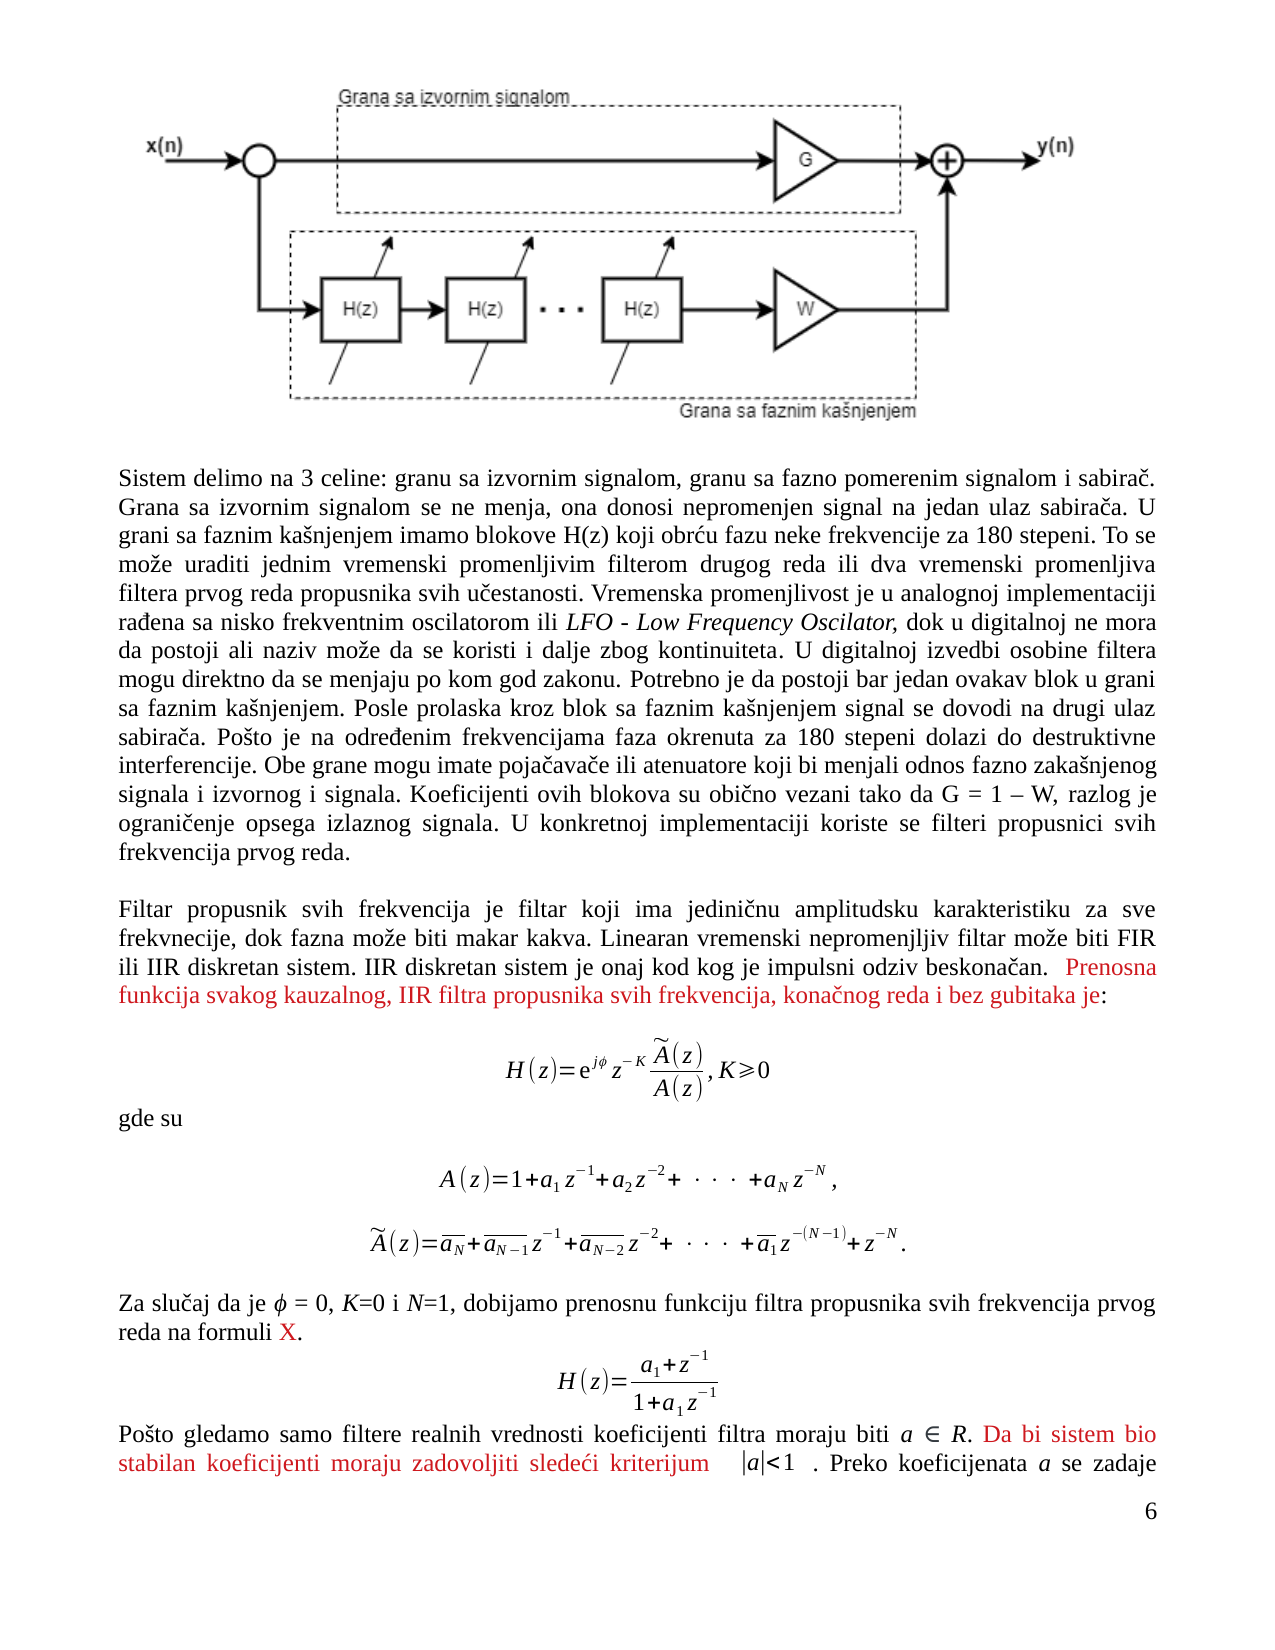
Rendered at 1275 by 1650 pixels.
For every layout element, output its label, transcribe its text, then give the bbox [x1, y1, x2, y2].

text Za slučaj da je ϕ = 0, K=0 i N=1, dobijamo prenosnu funkciju filtra propusnika svih frekvencija prvog reda na formuli X. [118, 1288, 1157, 1346]
text Pošto gledamo samo filtere realnih vrednosti koeficijenti filtra moraju biti a ∈ R. Da bi sistem bio stabilan koeficijenti moraju zadovoljiti sledeći kriterijum . Preko koeficijenata a se zadaje [118, 1419, 1157, 1477]
picture [118, 75, 1103, 435]
text gde su [118, 1103, 1157, 1132]
text Sistem delimo na 3 celine: granu sa izvornim signalom, granu sa fazno pomerenim signalom i sabirač. Grana sa izvornim signalom se ne menja, ona donosi nepromenjen signal na jedan ulaz sabirača. U grani sa faznim kašnjenjem imamo blokove H(z) koji obrću fazu neke frekvencije za 180 stepeni. To se može uraditi jednim vremenski promenljivim filterom drugog reda ili dva vremenski promenljiva filtera prvog reda propusnika svih učestanosti. Vremenska promenjlivost je u analognoj implementaciji rađena sa nisko frekventnim oscilatorom ili LFO - Low Frequency Oscilator, dok u digitalnoj ne mora da postoji ali naziv može da se koristi i dalje zbog kontinuiteta. U digitalnoj izvedbi osobine filtera mogu direktno da se menjaju po kom god zakonu. Potrebno je da postoji bar jedan ovakav blok u grani sa faznim kašnjenjem. Posle prolaska kroz blok sa faznim kašnjenjem signal se dovodi na drugi ulaz sabirača. Pošto je na određenim frekvencijama faza okrenuta za 180 stepeni dolazi do destruktivne interferencije. Obe grane mogu imate pojačavače ili atenuatore koji bi menjali odnos fazno zakašnjenog signala i izvornog i signala. Koeficijenti ovih blokova su obično vezani tako da G = 1 – W, razlog je ograničenje opsega izlaznog signala. U konkretnoj implementaciji koriste se filteri propusnici svih frekvencija prvog reda. [118, 463, 1157, 866]
text Filtar propusnik svih frekvencija je filtar koji ima jediničnu amplitudsku karakteristiku za sve frekvnecije, dok fazna može biti makar kakva. Linearan vremenski nepromenjljiv filtar može biti FIR ili IIR diskretan sistem. IIR diskretan sistem je onaj kod kog je impulsni odziv beskonačan. Prenosna funkcija svakog kauzalnog, IIR filtra propusnika svih frekvencija, konačnog reda i bez gubitaka je: [118, 894, 1157, 1009]
